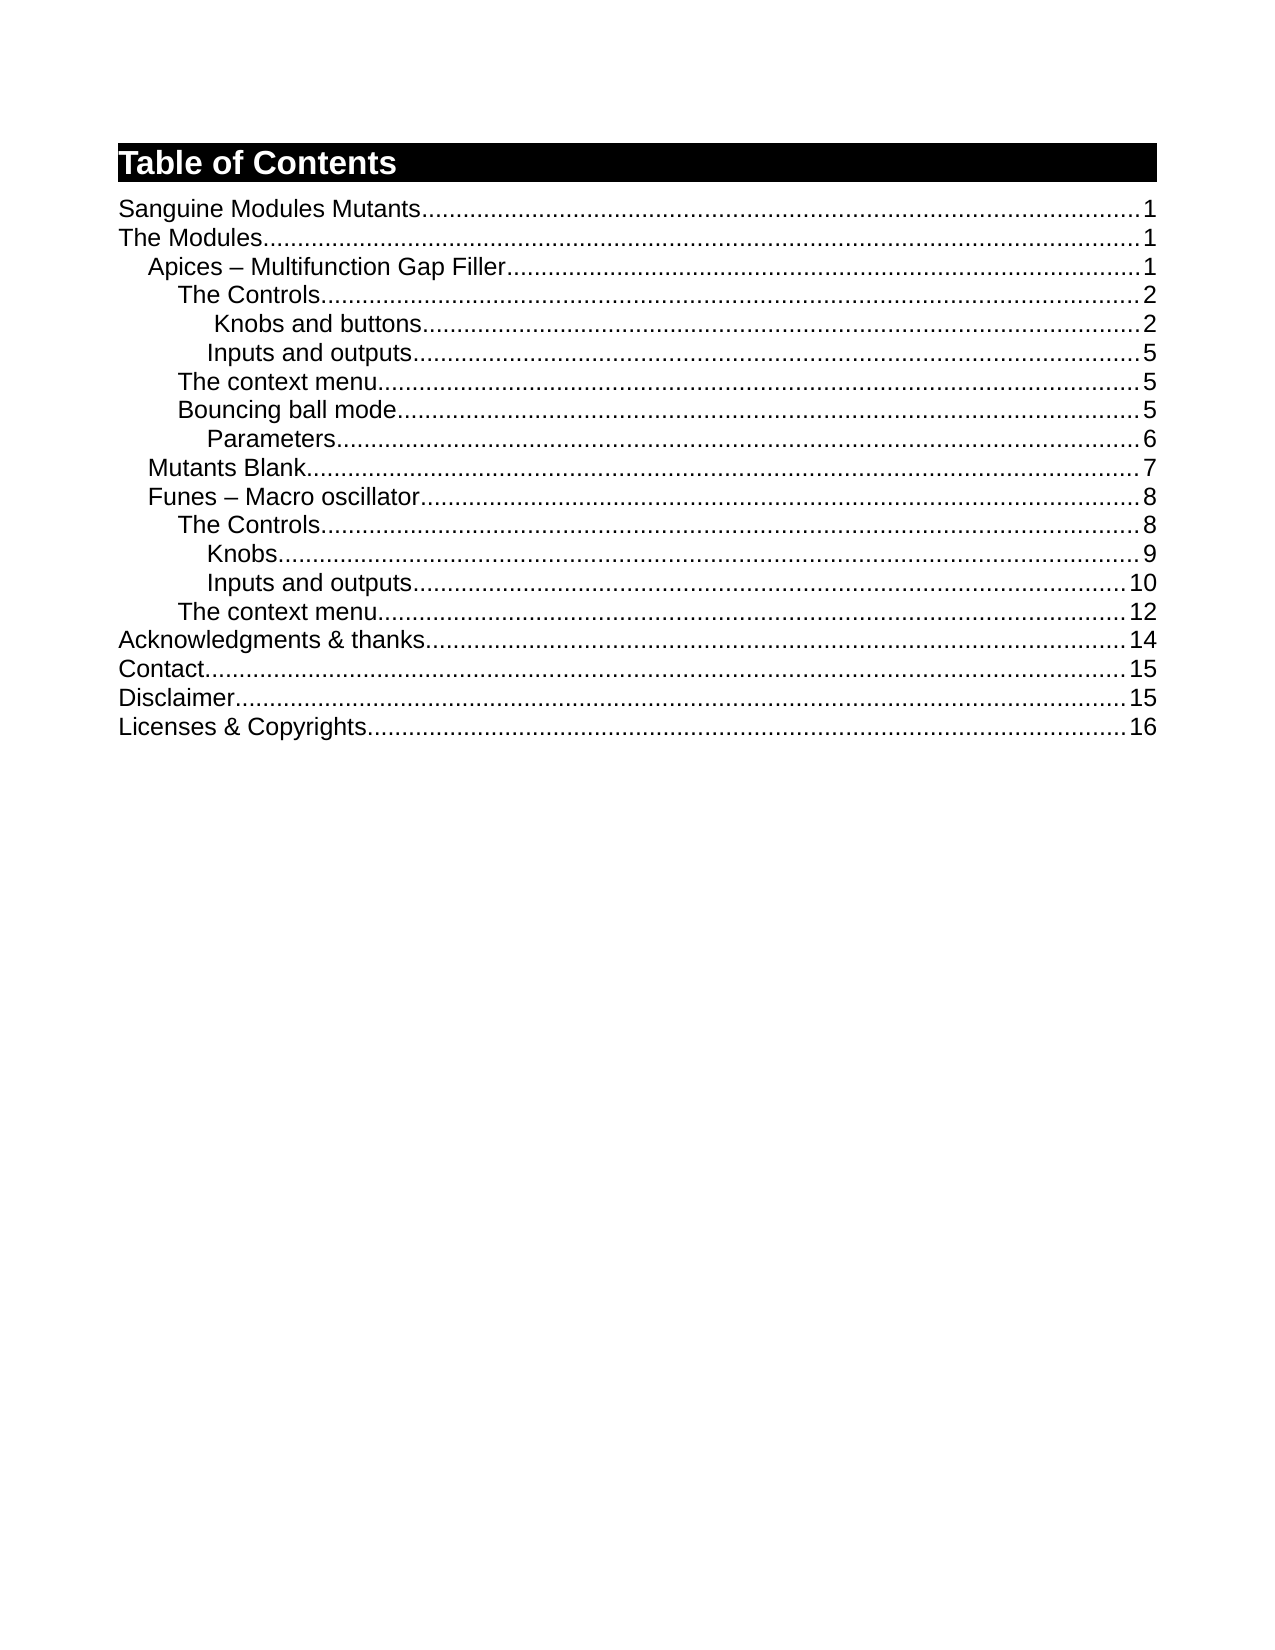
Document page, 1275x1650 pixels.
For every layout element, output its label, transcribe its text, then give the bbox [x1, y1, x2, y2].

text Funes – Macro oscillator 8 [148, 482, 1157, 510]
text Inputs and outputs 10 [207, 568, 1157, 597]
text The Controls 8 [177, 510, 1157, 539]
text Parameters 6 [207, 424, 1157, 453]
text Acknowledgments & thanks 14 [118, 625, 1157, 654]
text The context menu 12 [177, 597, 1157, 625]
text Contact 15 [118, 654, 1157, 683]
text The Modules 1 [118, 223, 1157, 252]
text Mutants Blank 7 [148, 453, 1157, 482]
text Sanguine Modules Mutants 1 [118, 194, 1157, 223]
text The Controls 2 [177, 280, 1157, 309]
text Licenses & Copyrights 16 [118, 712, 1157, 740]
text Disclaimer 15 [118, 683, 1157, 712]
text The context menu 5 [177, 367, 1157, 395]
text Bouncing ball mode 5 [177, 395, 1157, 424]
subtitle Table of Contents [118, 143, 1157, 182]
text Inputs and outputs 5 [207, 338, 1157, 367]
text Knobs 9 [207, 539, 1157, 568]
text Knobs and buttons 2 [207, 309, 1157, 338]
text Apices – Multifunction Gap Filler 1 [148, 252, 1157, 280]
